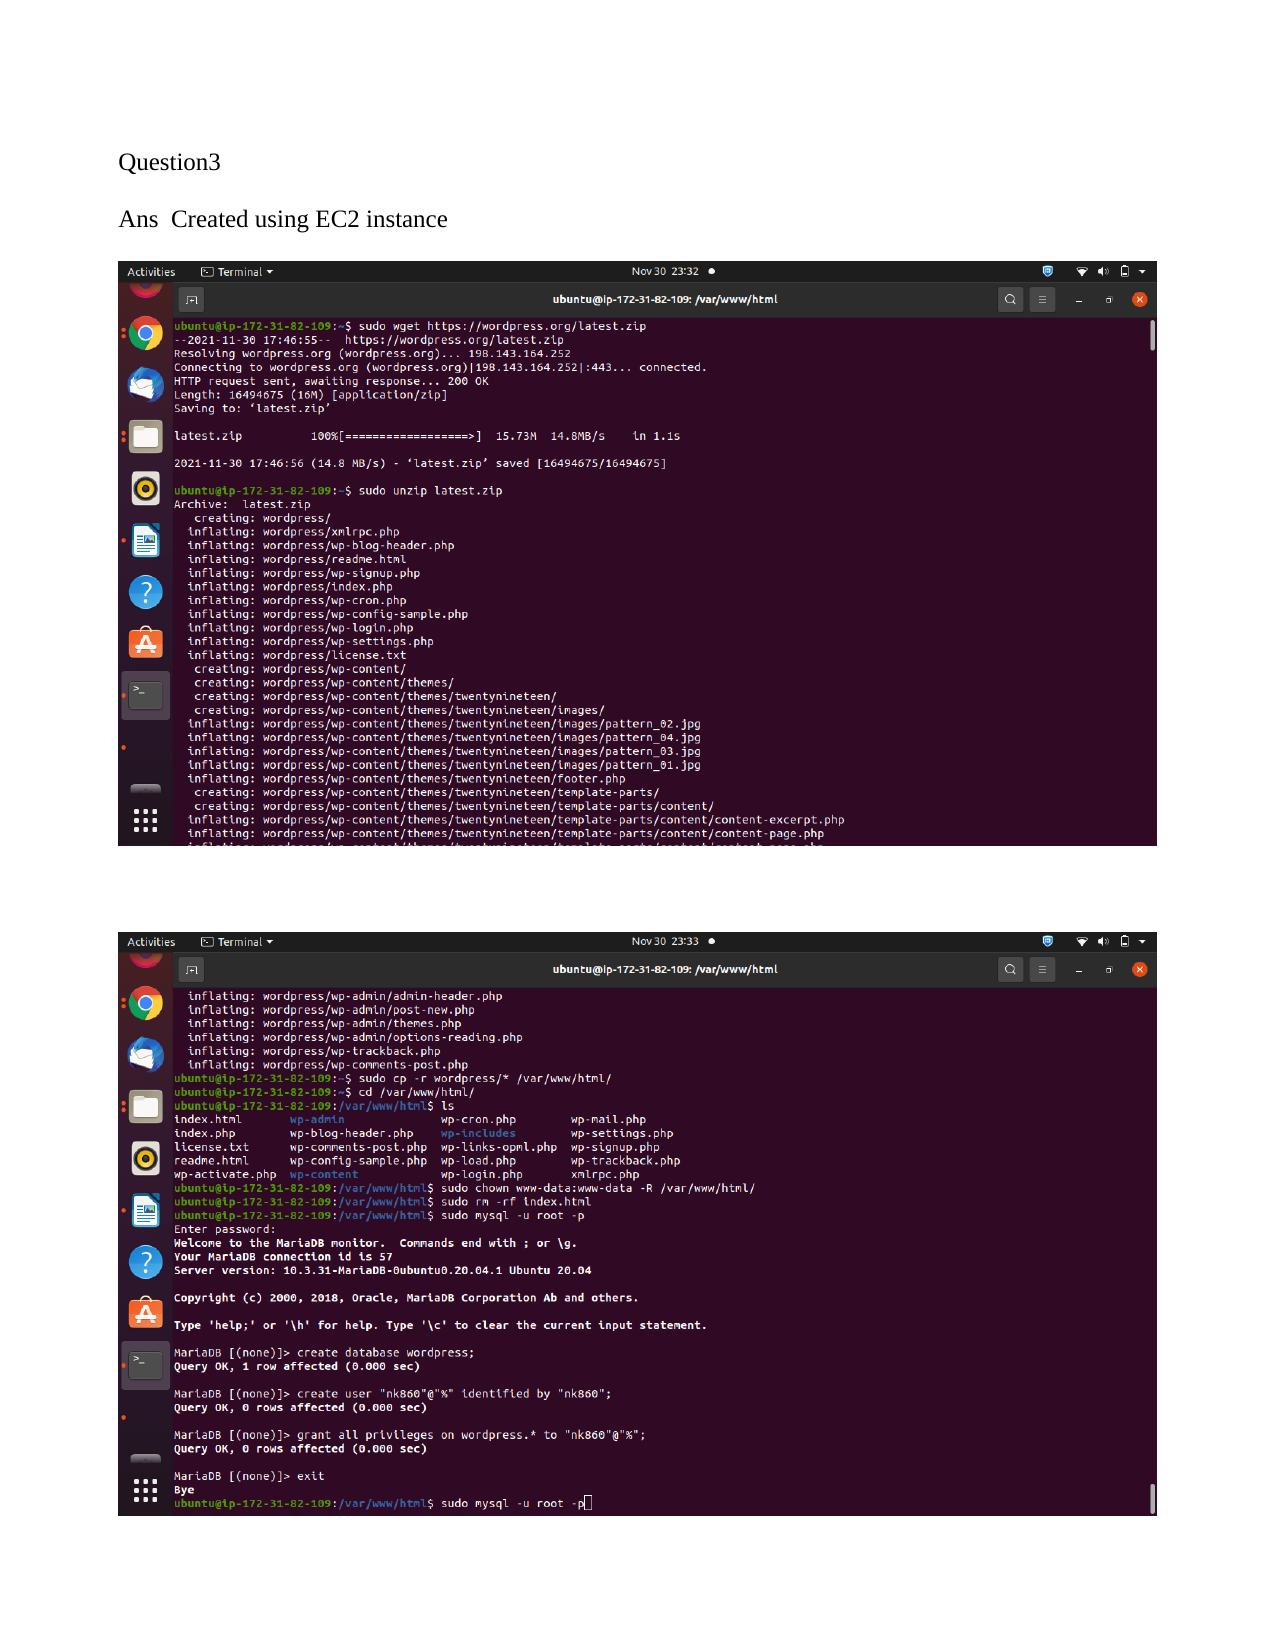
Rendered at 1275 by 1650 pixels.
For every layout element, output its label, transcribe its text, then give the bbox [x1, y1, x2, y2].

text Ans Created using EC2 instance [118, 204, 1157, 233]
picture [118, 261, 1157, 846]
picture [118, 932, 1157, 1516]
text Question3 [118, 147, 1157, 176]
